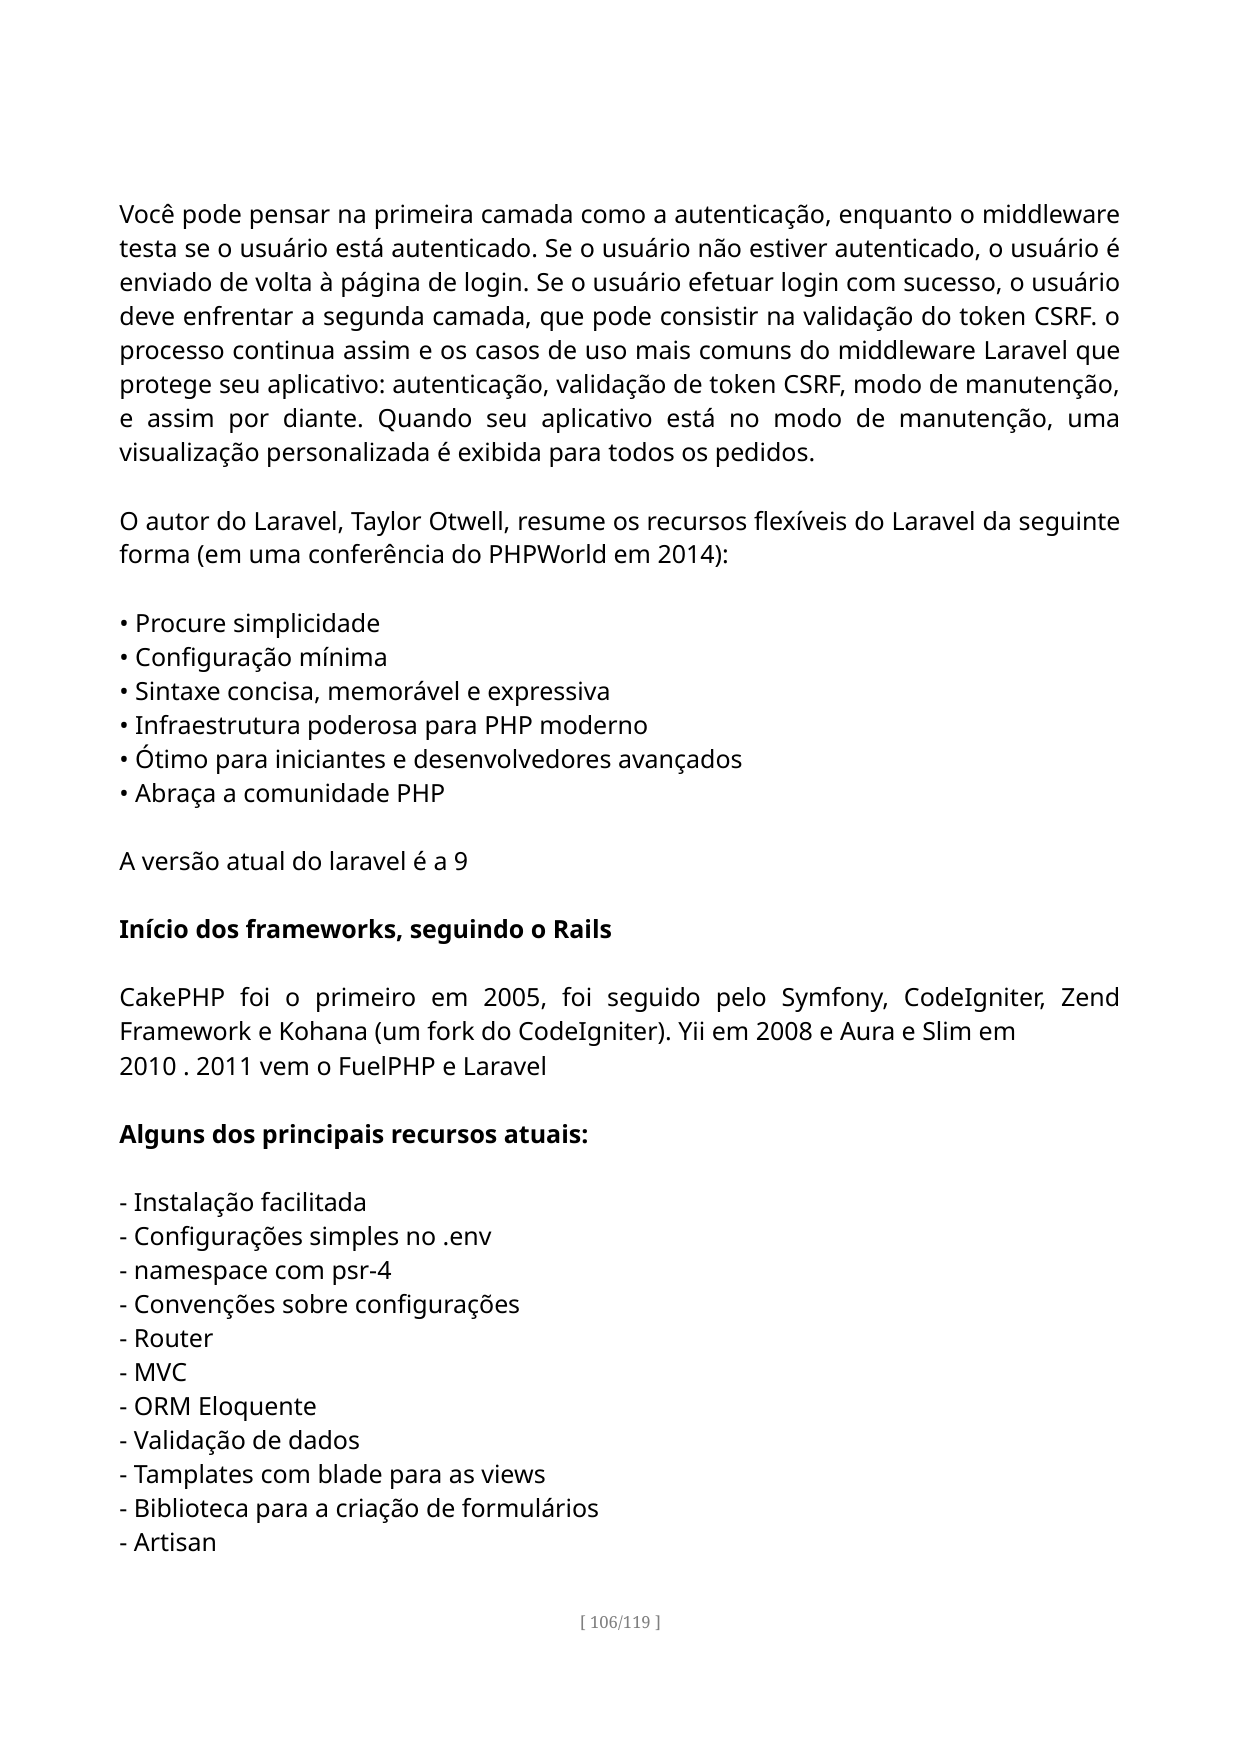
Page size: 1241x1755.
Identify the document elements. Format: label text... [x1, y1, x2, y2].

text • Sintaxe concisa, memorável e expressiva [113, 673, 1128, 707]
text - Convenções sobre configurações [113, 1287, 1128, 1321]
text - namespace com psr-4 [113, 1252, 1128, 1287]
text - Biblioteca para a criação de formulários [113, 1491, 1128, 1525]
text A versão atual do laravel é a 9 [113, 844, 1128, 878]
text Alguns dos principais recursos atuais: [113, 1116, 1128, 1150]
text - Configurações simples no .env [113, 1218, 1128, 1252]
text - ORM Eloquente [113, 1389, 1128, 1423]
text • Procure simplicidade [113, 605, 1128, 639]
text - Artisan [113, 1525, 1128, 1565]
text • Configuração mínima [113, 639, 1128, 673]
text CakePHP foi o primeiro em 2005, foi seguido pelo Symfony, CodeIgniter, Zend Framework e Kohana (um fork do CodeIgniter). Yii em 2008 e Aura e Slim em [113, 980, 1128, 1048]
text - Validação de dados [113, 1423, 1128, 1457]
text 2010 . 2011 vem o FuelPHP e Laravel [113, 1048, 1128, 1082]
text • Ótimo para iniciantes e desenvolvedores avançados [113, 742, 1128, 776]
text • Abraça a comunidade PHP [113, 776, 1128, 810]
text Início dos frameworks, seguindo o Rails [113, 912, 1128, 946]
text • Infraestrutura poderosa para PHP moderno [113, 707, 1128, 742]
text Você pode pensar na primeira camada como a autenticação, enquanto o middleware testa se o usuário está autenticado. Se o usuário não estiver autenticado, o usuário é enviado de volta à página de login. Se o usuário efetuar login com sucesso, o usuário deve enfrentar a segunda camada, que pode consistir na validação do token CSRF. o processo continua assim e os casos de uso mais comuns do middleware Laravel que protege seu aplicativo: autenticação, validação de token CSRF, modo de manutenção, e assim por diante. Quando seu aplicativo está no modo de manutenção, uma visualização personalizada é exibida para todos os pedidos. [113, 197, 1128, 469]
text - Tamplates com blade para as views [113, 1457, 1128, 1491]
text - Instalação facilitada [113, 1184, 1128, 1218]
text - Router [113, 1321, 1128, 1355]
text O autor do Laravel, Taylor Otwell, resume os recursos flexíveis do Laravel da seguinte forma (em uma conferência do PHPWorld em 2014): [113, 503, 1128, 571]
text - MVC [113, 1355, 1128, 1389]
